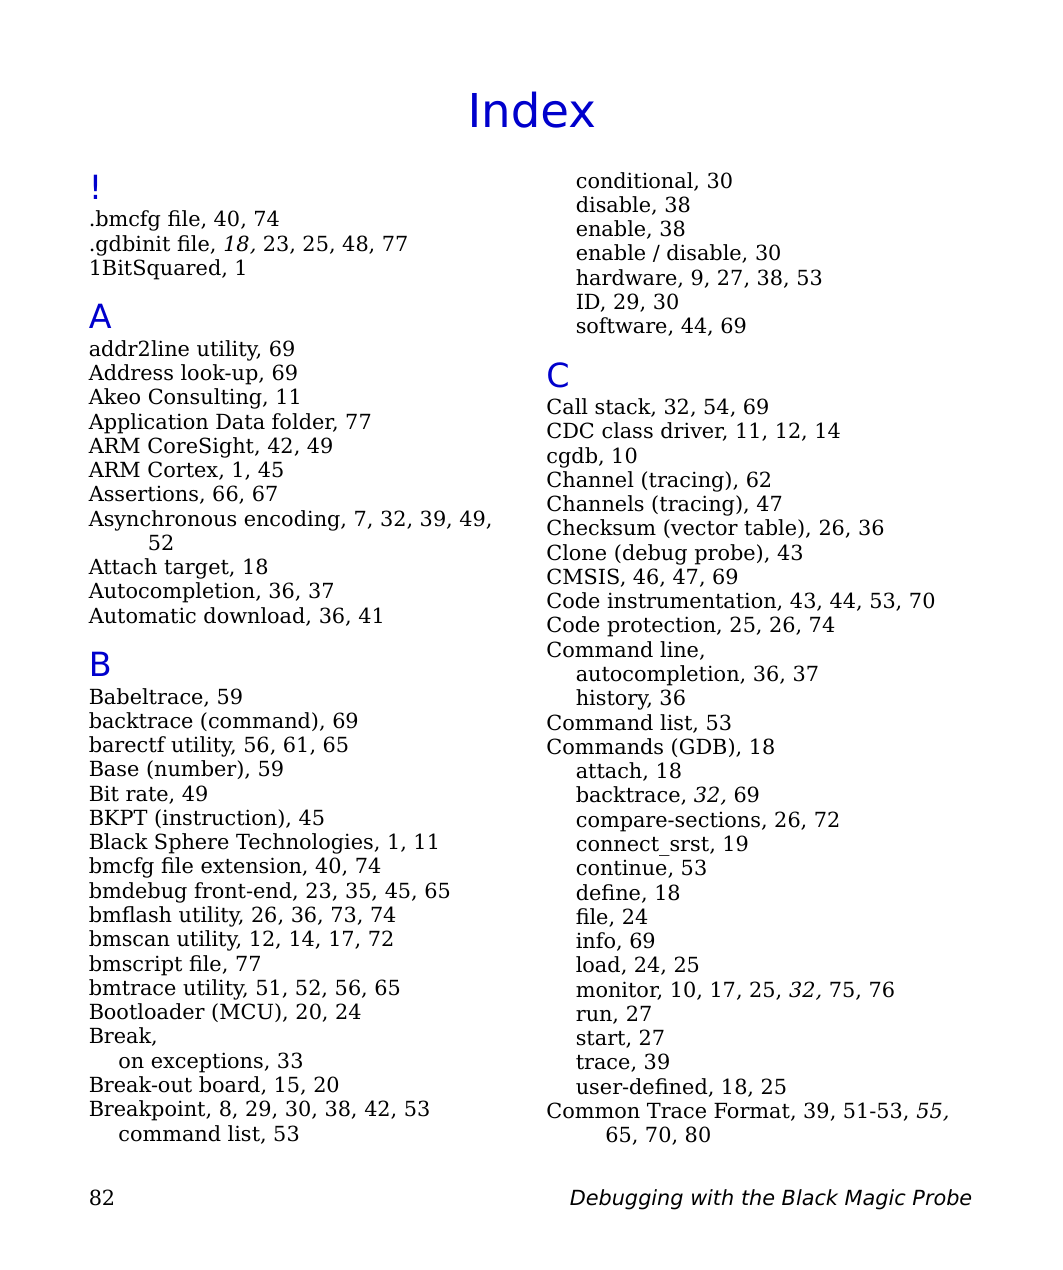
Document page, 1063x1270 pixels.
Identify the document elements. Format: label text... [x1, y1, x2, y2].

text software, 44, 69 [576, 314, 974, 338]
text ARM CoreSight, 42, 49 [88, 434, 517, 458]
text enable, 38 [576, 217, 974, 241]
text Akeo Consulting, 11 [88, 385, 517, 410]
text ! [88, 169, 517, 207]
text continue, 53 [576, 856, 974, 881]
text bmtrace utility, 51, 52, 56, 65 [88, 976, 517, 1000]
text Bootloader (MCU), 20, 24 [88, 1000, 517, 1024]
text hardware, 9, 27, 38, 53 [576, 266, 974, 290]
text bmscript file, 77 [88, 952, 517, 976]
text Code instrumentation, 43, 44, 53, 70 [546, 589, 974, 613]
text Call stack, 32, 54, 69 [546, 395, 974, 419]
text backtrace, 32, 69 [576, 783, 974, 808]
text CDC class driver, 11, 12, 14 [546, 419, 974, 444]
text conditional, 30 [576, 169, 974, 193]
text file, 24 [576, 905, 974, 929]
text CMSIS, 46, 47, 69 [546, 565, 974, 589]
text bmdebug front-end, 23, 35, 45, 65 [88, 879, 517, 903]
text Address look-up, 69 [88, 361, 517, 385]
text Application Data folder, 77 [88, 410, 517, 434]
text A [88, 298, 517, 337]
text autocompletion, 36, 37 [576, 662, 974, 686]
text C [546, 356, 974, 395]
text run, 27 [576, 1002, 974, 1026]
text addr2line utility, 69 [88, 337, 517, 361]
text Breakpoint, 8, 29, 30, 38, 42, 53 [88, 1097, 517, 1122]
text attach, 18 [576, 759, 974, 783]
text cgdb, 10 [546, 444, 974, 468]
text Command list, 53 [546, 711, 974, 735]
text ID, 29, 30 [576, 290, 974, 314]
text barectf utility, 56, 61, 65 [88, 733, 517, 757]
text Checksum (vector table), 26, 36 [546, 516, 974, 541]
text BKPT (instruction), 45 [88, 806, 517, 830]
text Bit rate, 49 [88, 782, 517, 806]
text Common Trace Format, 39, 51-53, 55, 65, 70, 80 [546, 1099, 974, 1147]
text .gdbinit file, 18, 23, 25, 48, 77 [88, 232, 517, 256]
text Break, [88, 1024, 517, 1049]
text Break-out board, 15, 20 [88, 1073, 517, 1097]
text Asynchronous encoding, 7, 32, 39, 49, 52 [88, 507, 517, 555]
text Base (number), 59 [88, 757, 517, 782]
subtitle Index [88, 84, 974, 138]
text bmscan utility, 12, 14, 17, 72 [88, 927, 517, 952]
text 1BitSquared, 1 [88, 256, 517, 280]
text Command line, [546, 638, 974, 662]
text ARM Cortex, 1, 45 [88, 458, 517, 482]
text monitor, 10, 17, 25, 32, 75, 76 [576, 978, 974, 1002]
text Attach target, 18 [88, 555, 517, 579]
text Commands (GDB), 18 [546, 735, 974, 759]
text command list, 53 [118, 1122, 517, 1146]
text Babeltrace, 59 [88, 685, 517, 709]
text Autocompletion, 36, 37 [88, 579, 517, 604]
text user-defined, 18, 25 [576, 1075, 974, 1099]
text Channels (tracing), 47 [546, 492, 974, 516]
text enable / disable, 30 [576, 241, 974, 266]
text define, 18 [576, 881, 974, 905]
text history, 36 [576, 686, 974, 711]
text Clone (debug probe), 43 [546, 541, 974, 565]
text B [88, 646, 517, 685]
text Automatic download, 36, 41 [88, 604, 517, 628]
text bmflash utility, 26, 36, 73, 74 [88, 903, 517, 927]
text Assertions, 66, 67 [88, 482, 517, 507]
text on exceptions, 33 [118, 1049, 517, 1073]
text compare-sections, 26, 72 [576, 808, 974, 832]
text info, 69 [576, 929, 974, 953]
text backtrace (command), 69 [88, 709, 517, 733]
text connect_srst, 19 [576, 832, 974, 856]
text .bmcfg file, 40, 74 [88, 207, 517, 232]
text load, 24, 25 [576, 953, 974, 978]
text disable, 38 [576, 193, 974, 217]
text bmcfg file extension, 40, 74 [88, 854, 517, 879]
text trace, 39 [576, 1050, 974, 1075]
text Channel (tracing), 62 [546, 468, 974, 492]
text Code protection, 25, 26, 74 [546, 613, 974, 638]
text Black Sphere Technologies, 1, 11 [88, 830, 517, 854]
text start, 27 [576, 1026, 974, 1050]
